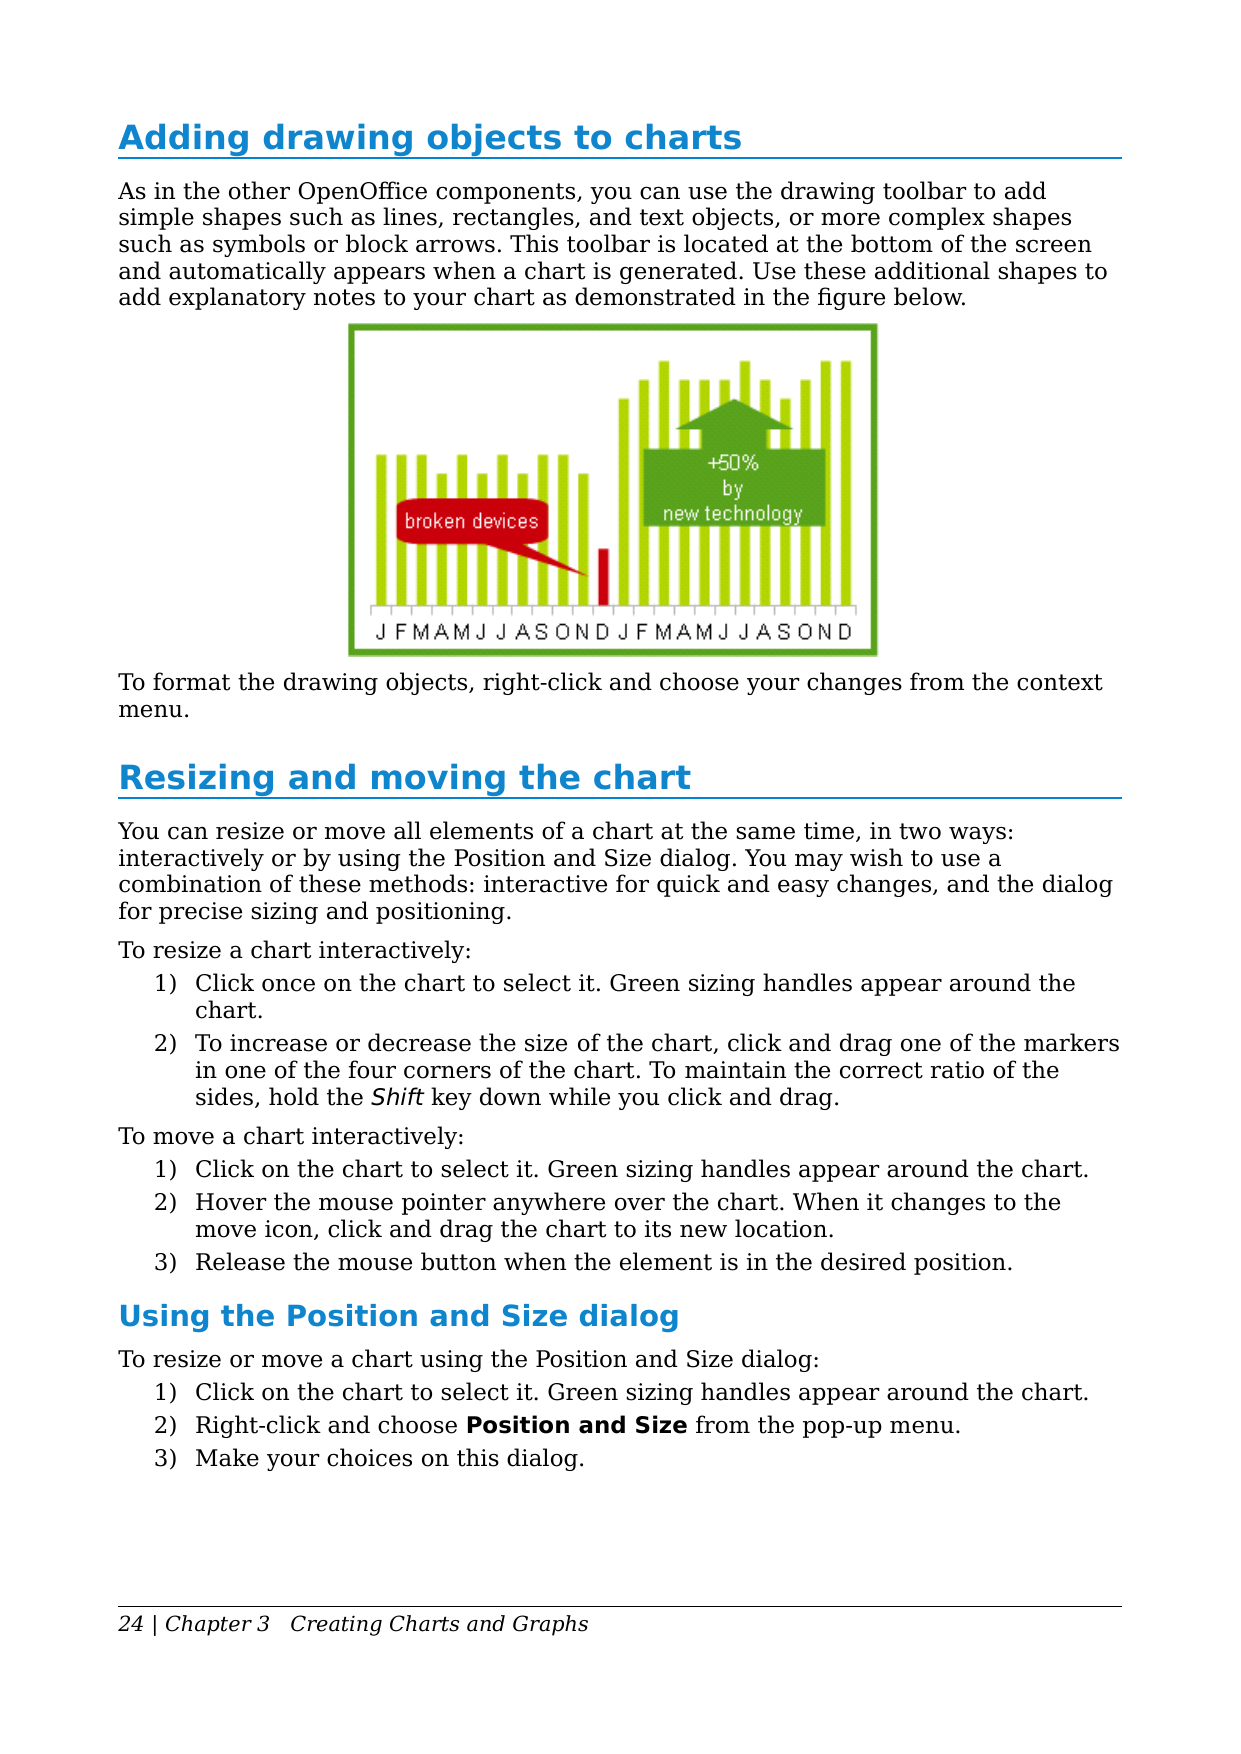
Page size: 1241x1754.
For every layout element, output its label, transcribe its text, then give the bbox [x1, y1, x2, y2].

list Make your choices on this dialog. [177, 1445, 1122, 1472]
list To resize a chart interactively: [118, 937, 1122, 964]
picture [347, 323, 893, 657]
subtitle Resizing and moving the chart [118, 758, 1122, 797]
subtitle Using the Position and Size dialog [118, 1299, 1122, 1333]
text You can resize or move all elements of a chart at the same time, in two ways: interactively or by using the Position and Size dialog. You may wish to use a combination of these methods: interactive for quick and easy changes, and the dialog for precise sizing and positioning. [118, 818, 1122, 925]
list Release the mouse button when the element is in the desired position. [177, 1249, 1122, 1275]
list To resize or move a chart using the Position and Size dialog: [118, 1346, 1122, 1373]
list Click once on the chart to select it. Green sizing handles appear around the chart. [177, 971, 1122, 1024]
text To format the drawing objects, right-click and choose your changes from the context menu. [118, 669, 1122, 722]
list To move a chart interactively: [118, 1123, 1122, 1150]
subtitle Adding drawing objects to charts [118, 118, 1122, 157]
list Click on the chart to select it. Green sizing handles appear around the chart. [177, 1156, 1122, 1183]
list To increase or decrease the size of the chart, click and drag one of the markers in one of the four corners of the chart. To maintain the correct ratio of the sides, hold the Shift key down while you click and drag. [177, 1030, 1122, 1111]
list Right-click and choose Position and Size from the pop-up menu. [177, 1412, 1122, 1439]
list Hover the mouse pointer anywhere over the chart. When it changes to the move icon, click and drag the chart to its new location. [177, 1189, 1122, 1242]
text As in the other OpenOffice components, you can use the drawing toolbar to add simple shapes such as lines, rectangles, and text objects, or more complex shapes such as symbols or block arrows. This toolbar is located at the bottom of the screen and automatically appears when a chart is generated. Use these additional shapes to add explanatory notes to your chart as demonstrated in the figure below. [118, 178, 1122, 311]
list Click on the chart to select it. Green sizing handles appear around the chart. [177, 1379, 1122, 1406]
